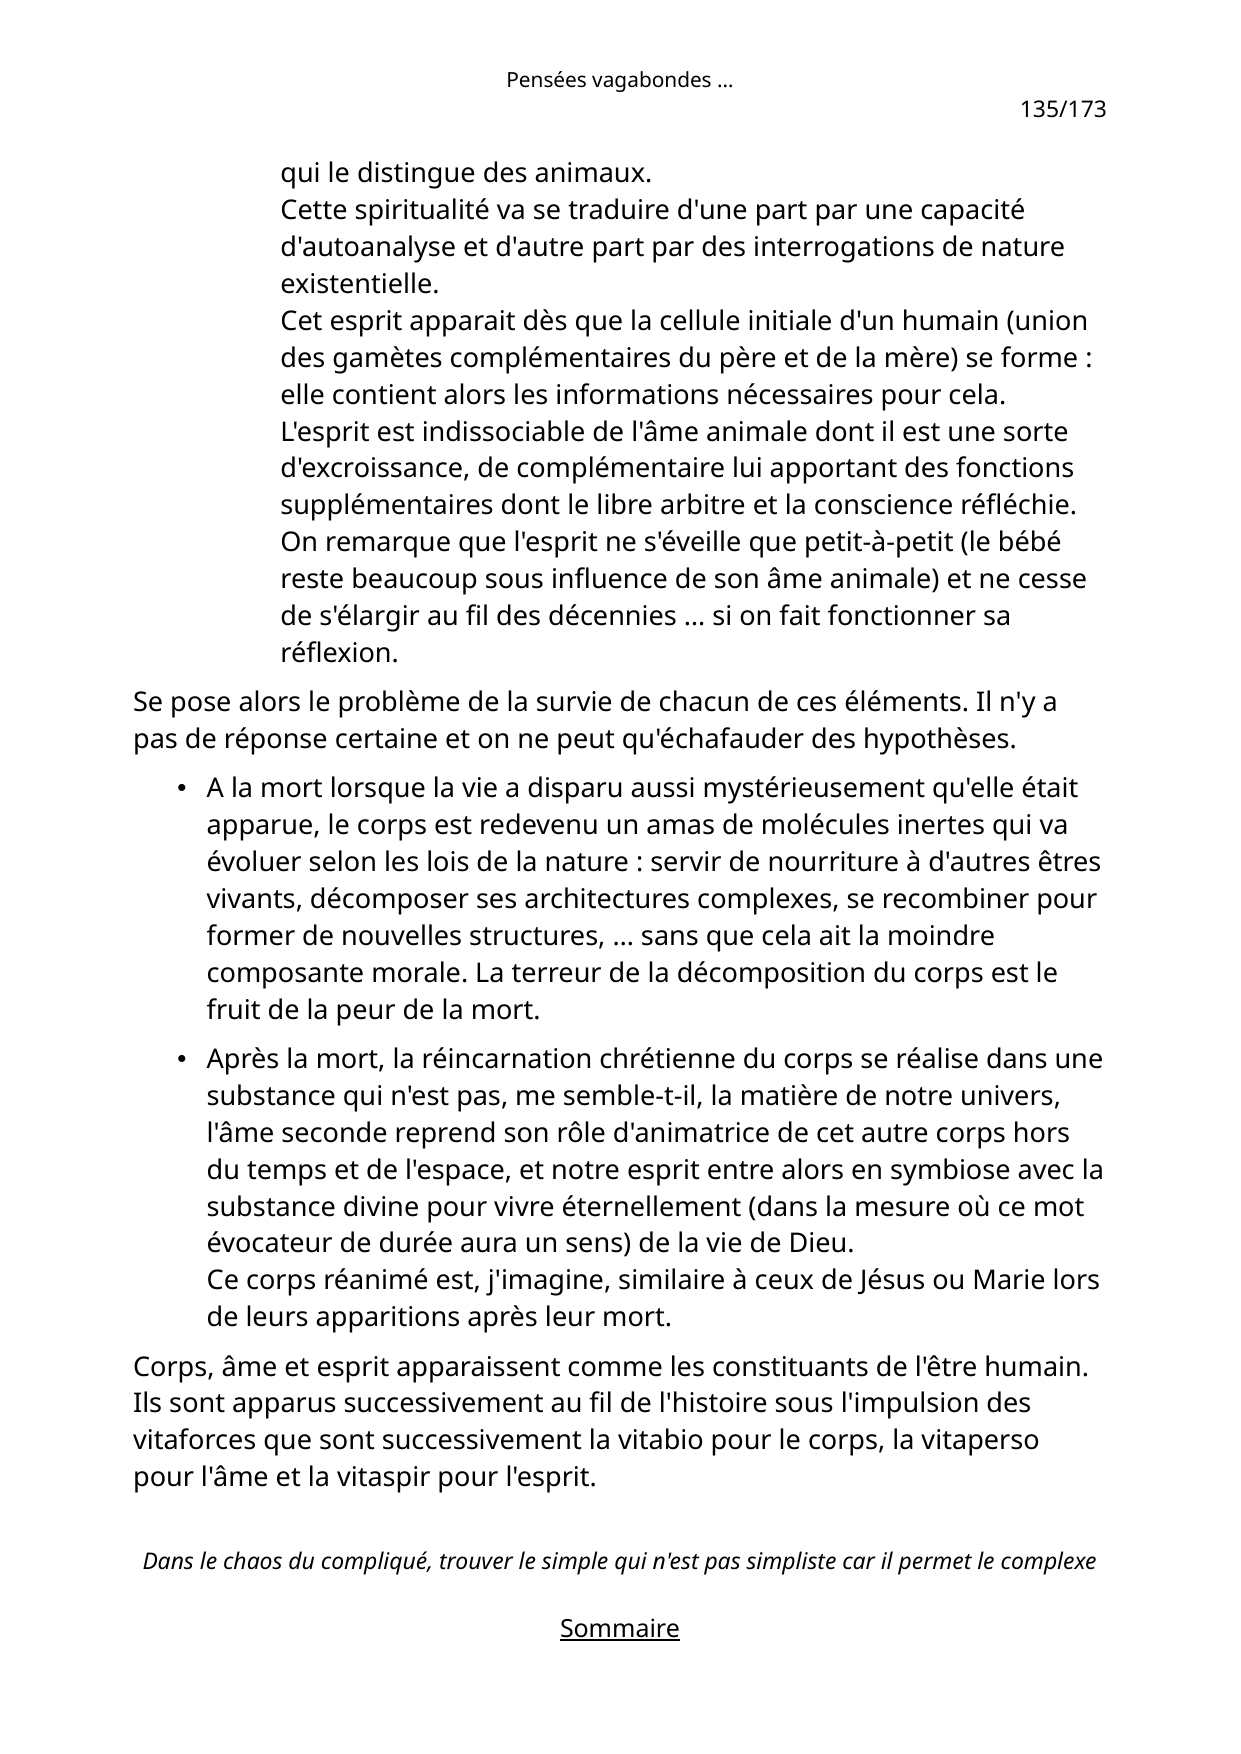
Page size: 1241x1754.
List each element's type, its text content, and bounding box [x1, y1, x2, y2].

text Se pose alors le problème de la survie de chacun de ces éléments. Il n'y a pas de réponse certaine et on ne peut qu'échafauder des hypothèses. [133, 683, 1107, 756]
text Corps, âme et esprit apparaissent comme les constituants de l'être humain. Ils sont apparus successivement au fil de l'histoire sous l'impulsion des vitaforces que sont successivement la vitabio pour le corps, la vitaperso pour l'âme et la vitaspir pour l'esprit. [133, 1347, 1107, 1494]
list A la mort lorsque la vie a disparu aussi mystérieusement qu'elle était apparue, le corps est redevenu un amas de molécules inertes qui va évoluer selon les lois de la nature : servir de nourriture à d'autres êtres vivants, décomposer ses architectures complexes, se recombiner pour former de nouvelles structures, … sans que cela ait la moindre composante morale. La terreur de la décomposition du corps est le fruit de la peur de la mort. [177, 769, 1107, 1027]
list qui le distingue des animaux. Cette spiritualité va se traduire d'une part par une capacité d'autoanalyse et d'autre part par des interrogations de nature existentielle. Cet esprit apparait dès que la cellule initiale d'un humain (union des gamètes complémentaires du père et de la mère) se forme : elle contient alors les informations nécessaires pour cela. L'esprit est indissociable de l'âme animale dont il est une sorte d'excroissance, de complémentaire lui apportant des fonctions supplémentaires dont le libre arbitre et la conscience réfléchie. On remarque que l'esprit ne s'éveille que petit-à-petit (le bébé reste beaucoup sous influence de son âme animale) et ne cesse de s'élargir au fil des décennies … si on fait fonctionner sa réflexion. [251, 154, 1107, 670]
list Après la mort, la réincarnation chrétienne du corps se réalise dans une substance qui n'est pas, me semble-t-il, la matière de notre univers, l'âme seconde reprend son rôle d'animatrice de cet autre corps hors du temps et de l'espace, et notre esprit entre alors en symbiose avec la substance divine pour vivre éternellement (dans la mesure où ce mot évocateur de durée aura un sens) de la vie de Dieu. Ce corps réanimé est, j'imagine, similaire à ceux de Jésus ou Marie lors de leurs apparitions après leur mort. [177, 1039, 1107, 1334]
